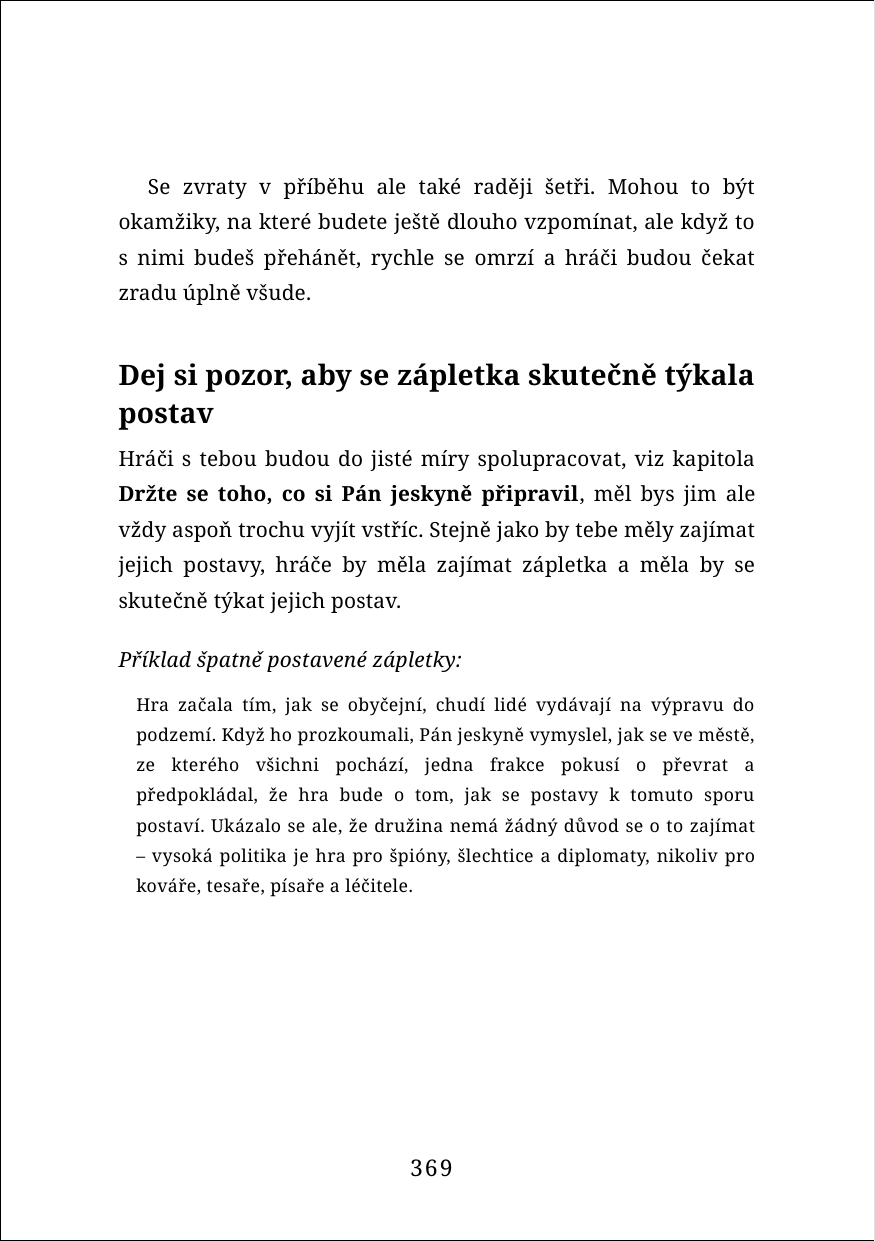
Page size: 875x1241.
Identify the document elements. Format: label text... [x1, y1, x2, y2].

text Hráči s tebou budou do jisté míry spolupracovat, viz kapitola Držte se toho, co si Pán jeskyně připravil, měl bys jim ale vždy aspoň trochu vyjít vstříc. Stejně jako by tebe měly zajímat jejich postavy, hráče by měla zajímat zápletka a měla by se skutečně týkat jejich postav. [118, 444, 756, 614]
text Hra začala tím, jak se obyčejní, chudí lidé vydávají na výpravu do podzemí. Když ho prozkoumali, Pán jeskyně vymyslel, jak se ve městě, ze kterého všichni pochází, jedna frakce pokusí o převrat a předpokládal, že hra bude o tom, jak se postavy k tomuto sporu postaví. Ukázalo se ale, že družina nemá žádný důvod se o to zajímat – vysoká politika je hra pro špióny, šlechtice a diplomaty, nikoliv pro kováře, tesaře, písaře a léčitele. [136, 692, 756, 898]
text Se zvraty v příběhu ale také raději šetři. Mohou to být okamžiky, na které budete ještě dlouho vzpomínat, ale když to s nimi budeš přehánět, rychle se omrzí a hráči budou čekat zradu úplně všude. [118, 172, 756, 307]
text Příklad špatně postavené zápletky: [118, 645, 756, 673]
subtitle Dej si pozor, aby se zápletka skutečně týkala postav [118, 355, 756, 432]
